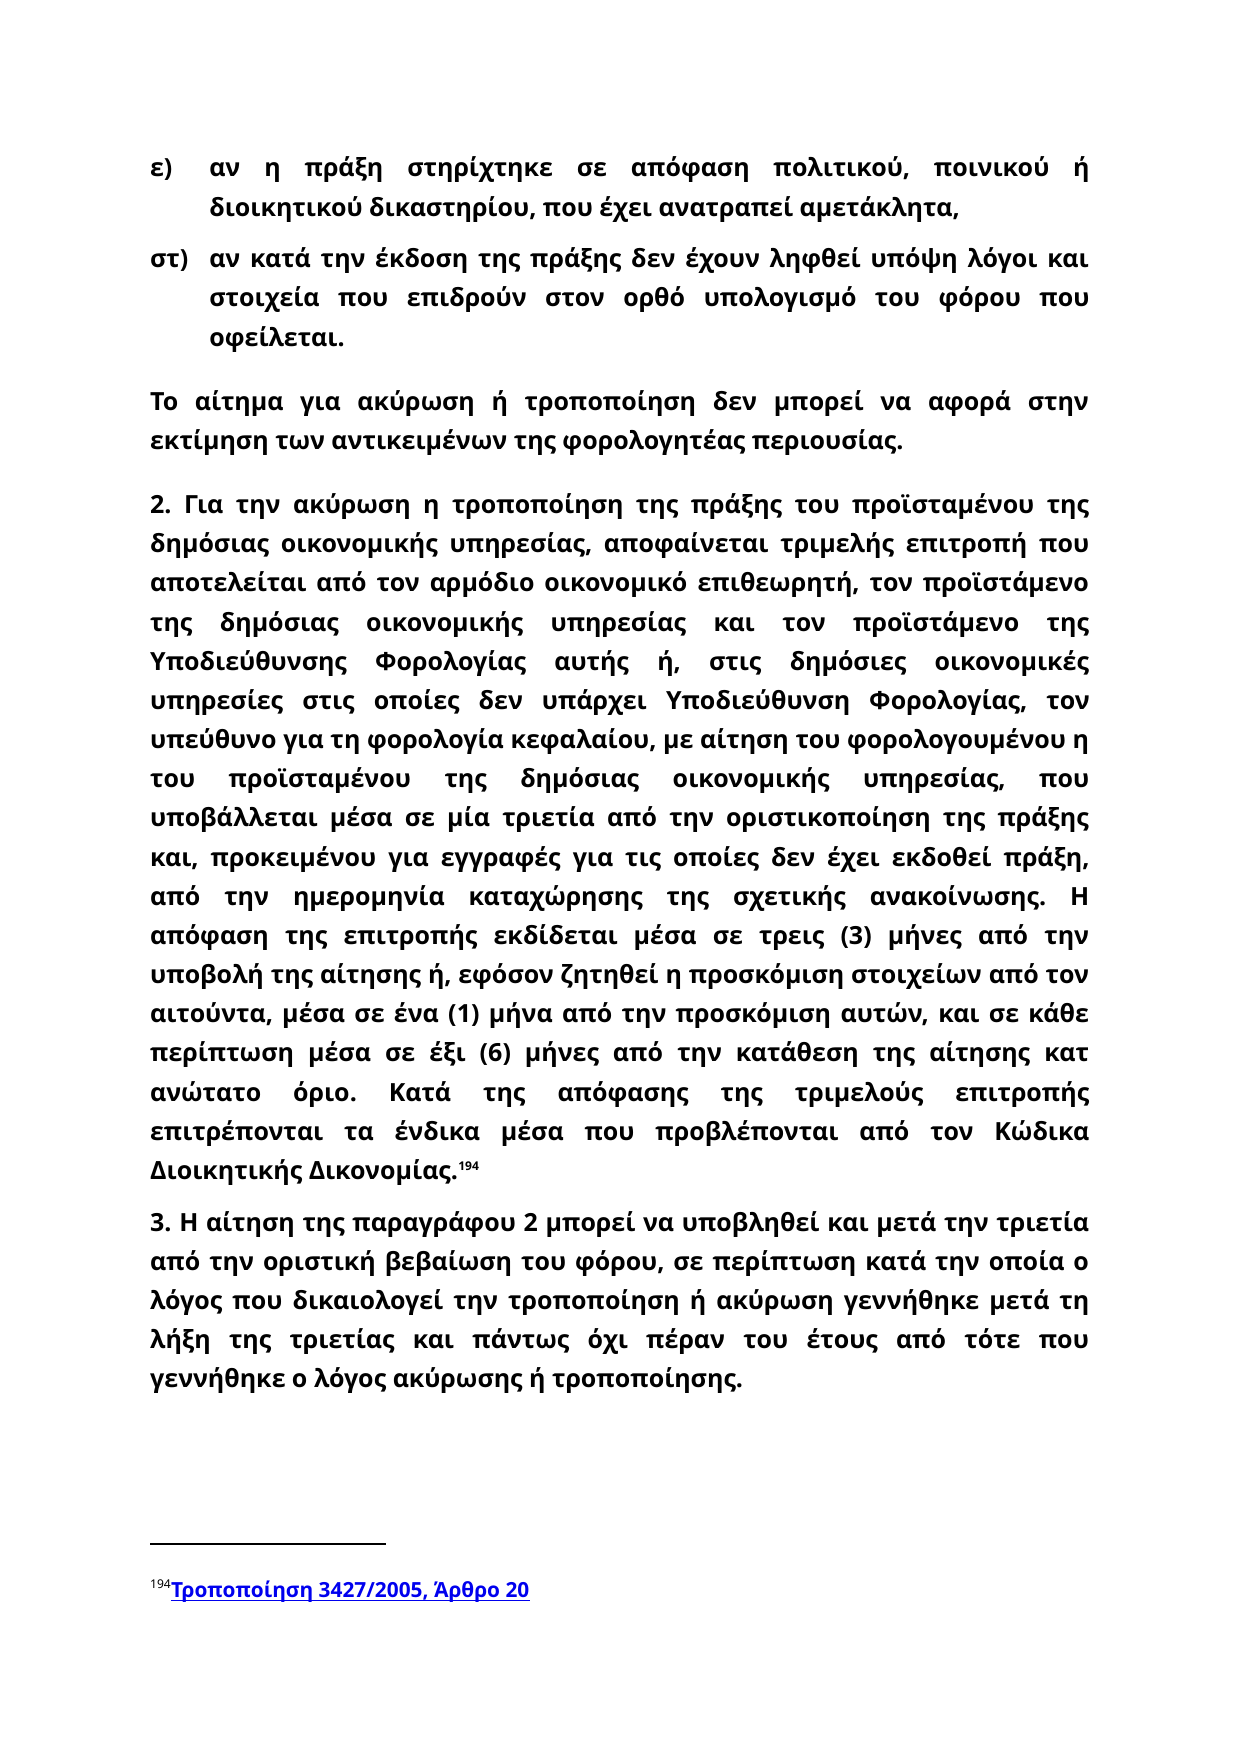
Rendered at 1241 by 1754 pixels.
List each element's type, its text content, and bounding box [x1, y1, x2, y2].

list στ) αν κατά την έκδοση της πράξης δεν έχουν ληφθεί υπόψη λόγοι και στοιχεία που επιδρούν στον ορθό υπολογισμό του φόρου που οφείλεται. [150, 241, 1090, 353]
text 3. Η αίτηση της παραγράφου 2 μπορεί να υποβληθεί και μετά την τριετία από την οριστική βεβαίωση του φόρου, σε περίπτωση κατά την οποία ο λόγος που δικαιολογεί την τροποποίηση ή ακύρωση γεννήθηκε μετά τη λήξη της τριετίας και πάντως όχι πέραν του έτους από τότε που γεννήθηκε ο λόγος ακύρωσης ή τροποποίησης. [150, 1204, 1090, 1395]
list ε) αν η πράξη στηρίχτηκε σε απόφαση πολιτικού, ποινικού ή διοικητικού δικαστηρίου, που έχει ανατραπεί αμετάκλητα, [150, 150, 1090, 223]
text 2. Για την ακύρωση η τροποποίηση της πράξης του προϊσταμένου της δημόσιας οικονομικής υπηρεσίας, αποφαίνεται τριμελής επιτροπή που αποτελείται από τον αρμόδιο οικονομικό επιθεωρητή, τον προϊστάμενο της δημόσιας οικονομικής υπηρεσίας και τον προϊστάμενο της Υποδιεύθυνσης Φορολογίας αυτής ή, στις δημόσιες οικονομικές υπηρεσίες στις οποίες δεν υπάρχει Υποδιεύθυνση Φορολογίας, τον υπεύθυνο για τη φορολογία κεφαλαίου, με αίτηση του φορολογουμένου η του προϊσταμένου της δημόσιας οικονομικής υπηρεσίας, που υποβάλλεται μέσα σε μία τριετία από την οριστικοποίηση της πράξης και, προκειμένου για εγγραφές για τις οποίες δεν έχει εκδοθεί πράξη, από την ημερομηνία καταχώρησης της σχετικής ανακοίνωσης. Η απόφαση της επιτροπής εκδίδεται μέσα σε τρεις (3) μήνες από την υποβολή της αίτησης ή, εφόσον ζητηθεί η προσκόμιση στοιχείων από τον αιτούντα, μέσα σε ένα (1) μήνα από την προσκόμιση αυτών, και σε κάθε περίπτωση μέσα σε έξι (6) μήνες από την κατάθεση της αίτησης κατ ανώτατο όριο. Κατά της απόφασης της τριμελούς επιτροπής επιτρέπονται τα ένδικα μέσα που προβλέπονται από τον Κώδικα Διοικητικής Δικονομίας. [150, 487, 1090, 1187]
text Το αίτημα για ακύρωση ή τροποποίηση δεν μπορεί να αφορά στην εκτίμηση των αντικειμένων της φορολογητέας περιουσίας. [150, 383, 1090, 457]
text Τροποποίηση 3427/2005, Άρθρο 20 [150, 1576, 1090, 1604]
